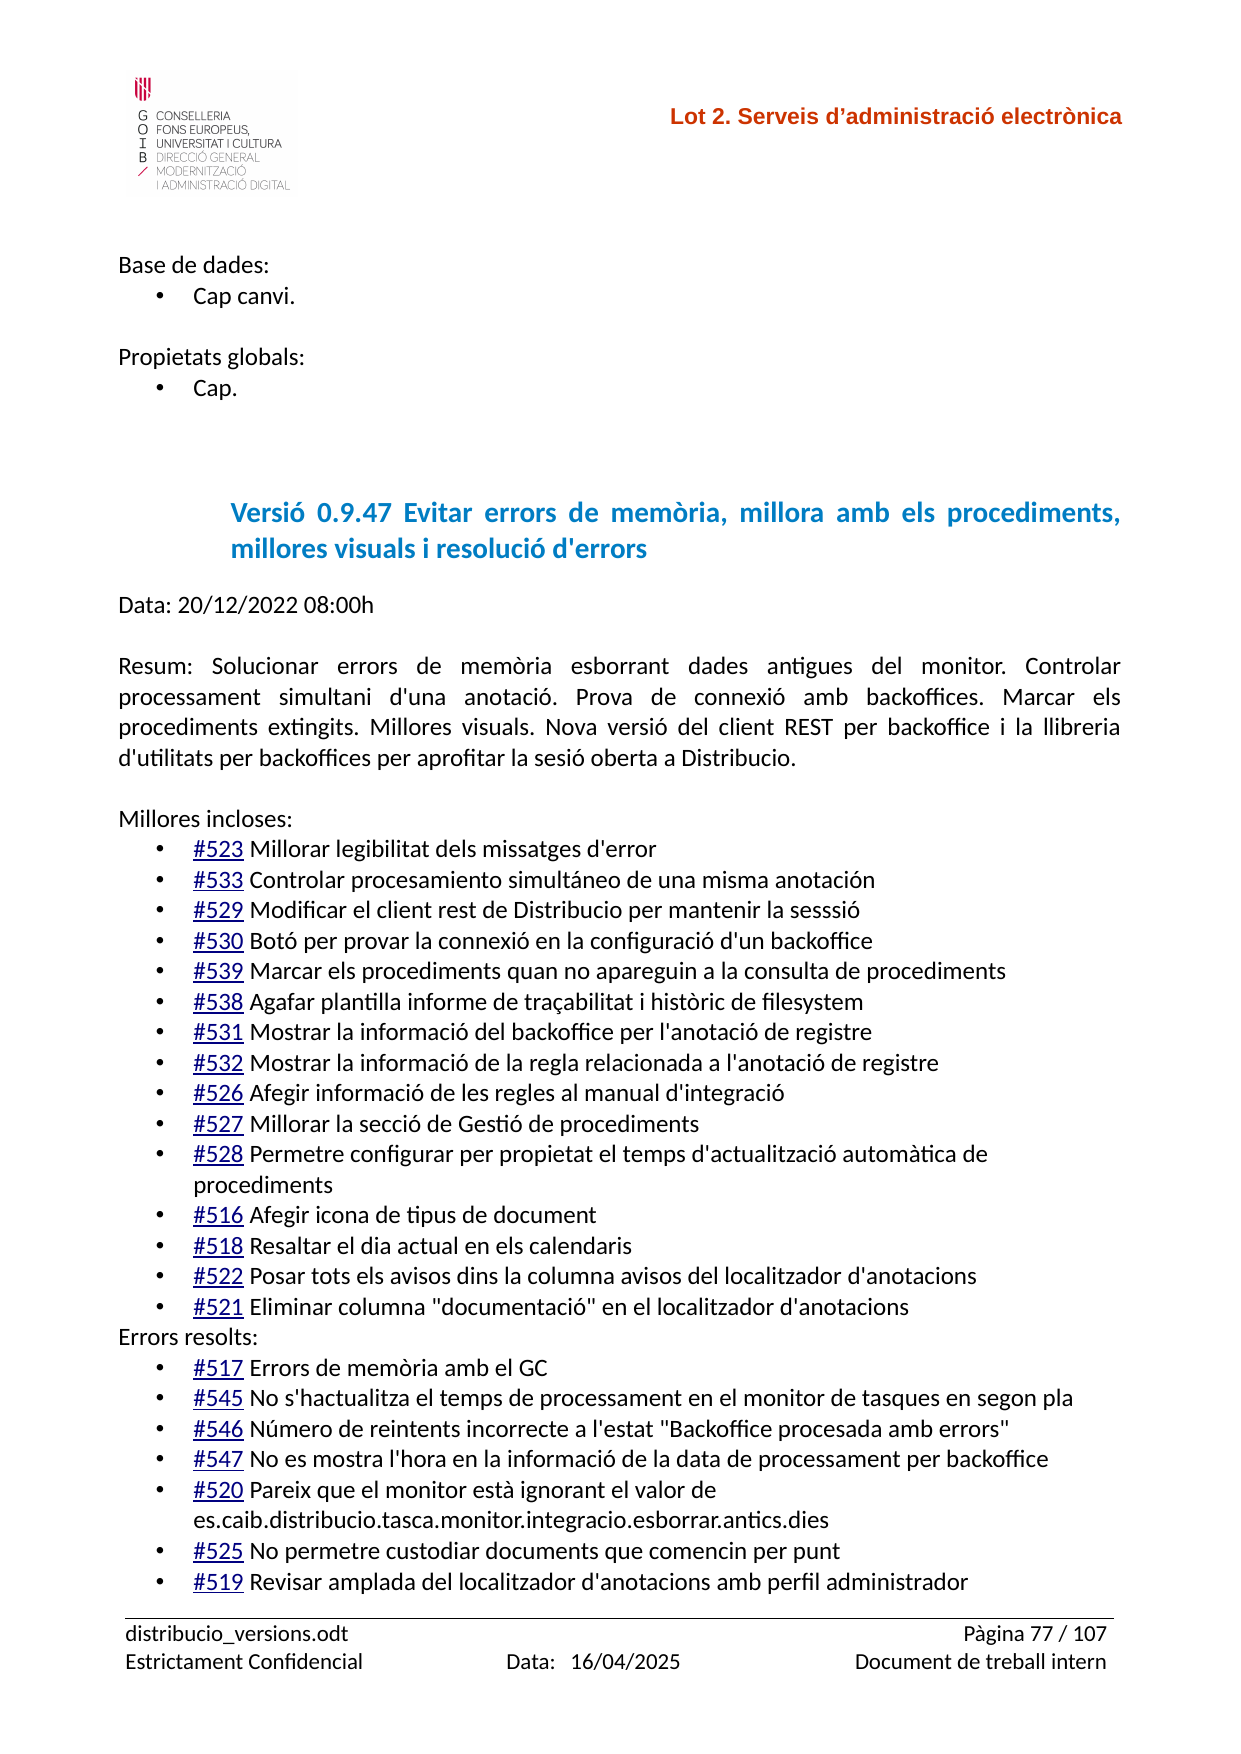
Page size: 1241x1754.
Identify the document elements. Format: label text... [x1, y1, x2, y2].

list #526 Afegir informació de les regles al manual d'integració [156, 1077, 1122, 1108]
list #525 No permetre custodiar documents que comencin per punt [156, 1535, 1122, 1566]
list #546 Número de reintents incorrecte a l'estat "Backoffice procesada amb errors" [156, 1413, 1122, 1444]
list #516 Afegir icona de tipus de document [156, 1199, 1122, 1230]
text Errors resolts: [118, 1322, 1122, 1352]
list #538 Agafar plantilla informe de traçabilitat i històric de filesystem [156, 986, 1122, 1016]
list #523 Millorar legibilitat dels missatges d'error [156, 833, 1122, 864]
list #532 Mostrar la informació de la regla relacionada a l'anotació de registre [156, 1047, 1122, 1077]
text Millores incloses: [118, 803, 1122, 833]
text Base de dades: [118, 250, 1122, 280]
list #545 No s'hactualitza el temps de processament en el monitor de tasques en segon pla [156, 1383, 1122, 1413]
list Cap. [156, 372, 1122, 402]
text Data: 20/12/2022 08:00h [118, 589, 1122, 619]
list #530 Botó per provar la connexió en la configuració d'un backoffice [156, 925, 1122, 955]
list #527 Millorar la secció de Gestió de procediments [156, 1108, 1122, 1138]
subtitle Versió 0.9.47 Evitar errors de memòria, millora amb els procediments, millores visuals i resolució d'errors [153, 494, 1122, 565]
list Cap canvi. [156, 280, 1122, 311]
list #517 Errors de memòria amb el GC [156, 1352, 1122, 1383]
list #529 Modificar el client rest de Distribucio per mantenir la sesssió [156, 894, 1122, 925]
list #547 No es mostra l'hora en la informació de la data de processament per backoffice [156, 1444, 1122, 1474]
list #519 Revisar amplada del localitzador d'anotacions amb perfil administrador [156, 1566, 1122, 1596]
text Propietats globals: [118, 341, 1122, 372]
list #539 Marcar els procediments quan no apareguin a la consulta de procediments [156, 955, 1122, 986]
list #518 Resaltar el dia actual en els calendaris [156, 1230, 1122, 1261]
text Resum: Solucionar errors de memòria esborrant dades antigues del monitor. Controlar processament simultani d'una anotació. Prova de connexió amb backoffices. Marcar els procediments extingits. Millores visuals. Nova versió del client REST per backoffice i la llibreria d'utilitats per backoffices per aprofitar la sesió oberta a Distribucio. [118, 650, 1122, 772]
list #531 Mostrar la informació del backoffice per l'anotació de registre [156, 1016, 1122, 1047]
list #528 Permetre configurar per propietat el temps d'actualització automàtica de procediments [156, 1138, 1122, 1199]
picture [126, 70, 299, 197]
list #521 Eliminar columna "documentació" en el localitzador d'anotacions [156, 1291, 1122, 1322]
list #520 Pareix que el monitor està ignorant el valor de es.caib.distribucio.tasca.monitor.integracio.esborrar.antics.dies [156, 1474, 1122, 1535]
list #533 Controlar procesamiento simultáneo de una misma anotación [156, 864, 1122, 894]
list #522 Posar tots els avisos dins la columna avisos del localitzador d'anotacions [156, 1261, 1122, 1291]
